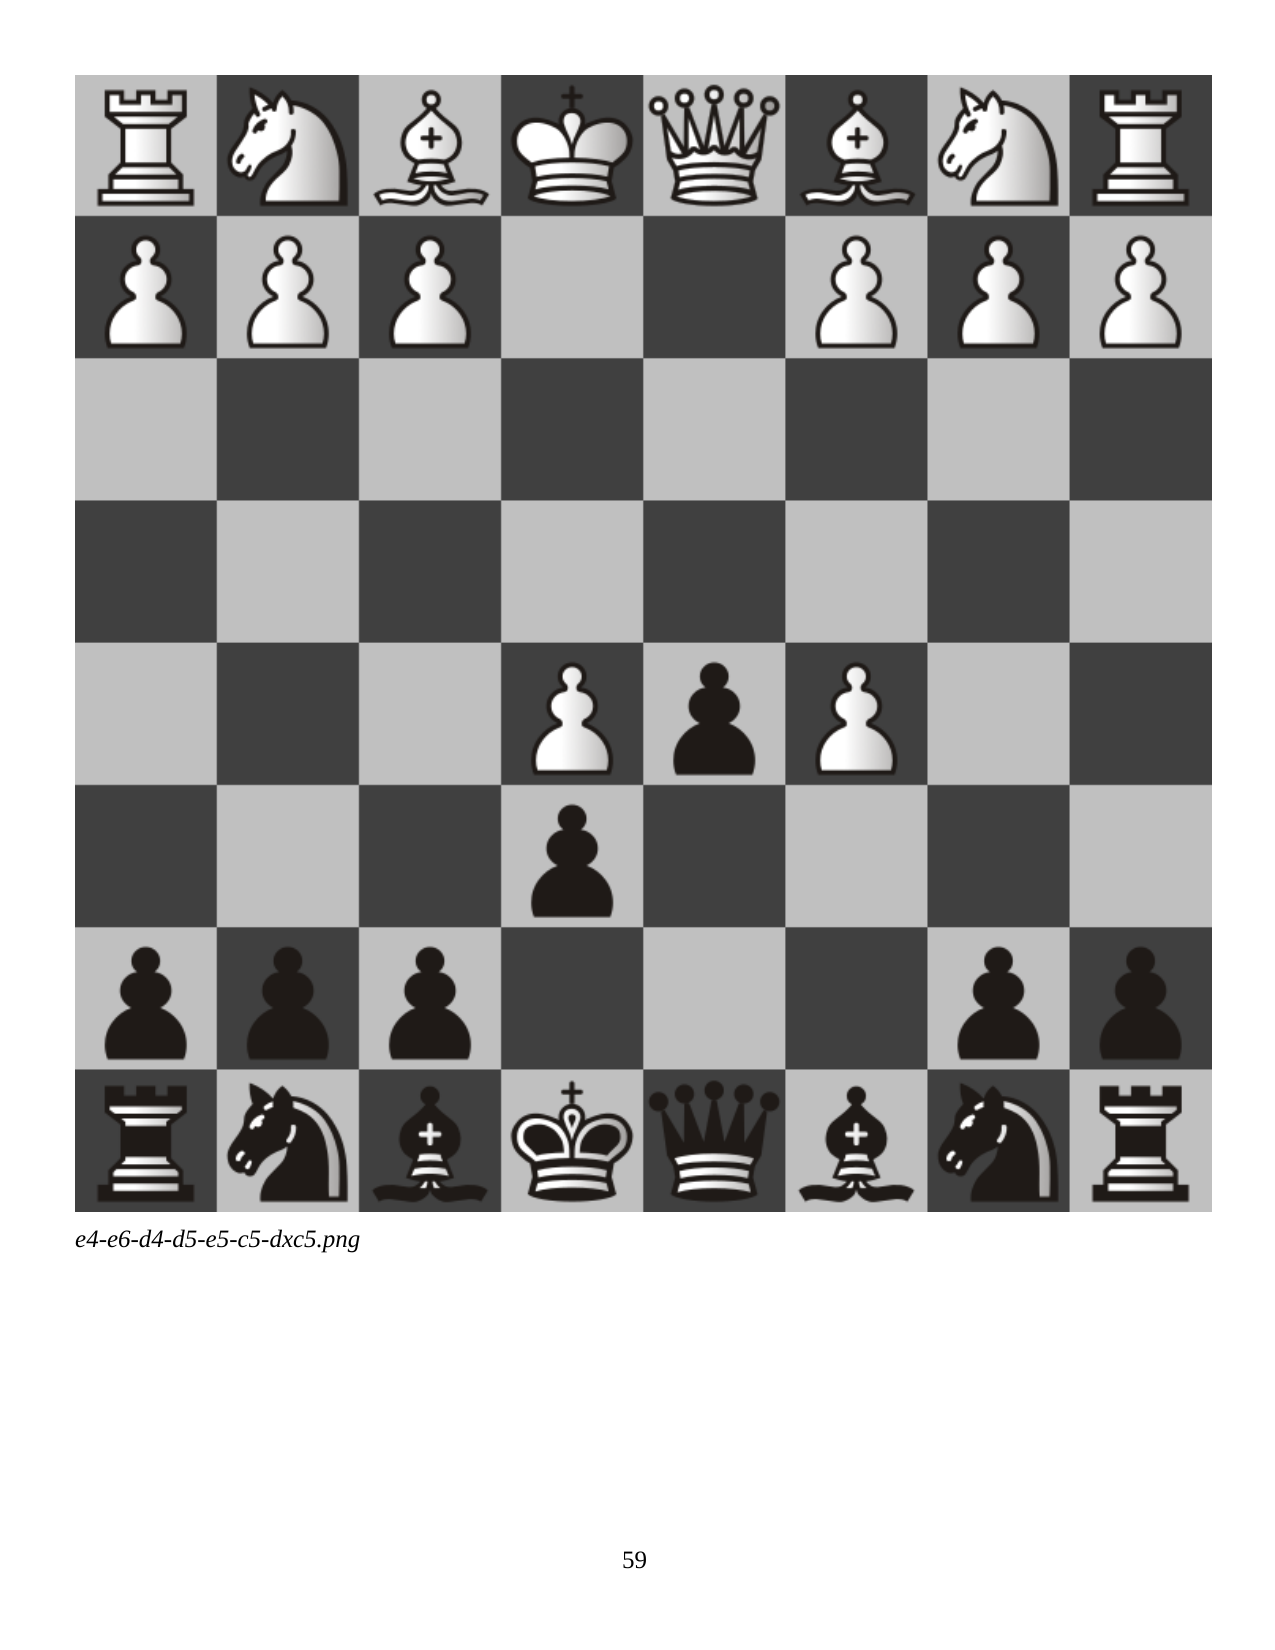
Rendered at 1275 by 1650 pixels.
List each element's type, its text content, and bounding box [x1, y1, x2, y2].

text e4-e6-d4-d5-e5-c5-dxc5.png [75, 1224, 1200, 1253]
picture [75, 75, 1212, 1212]
